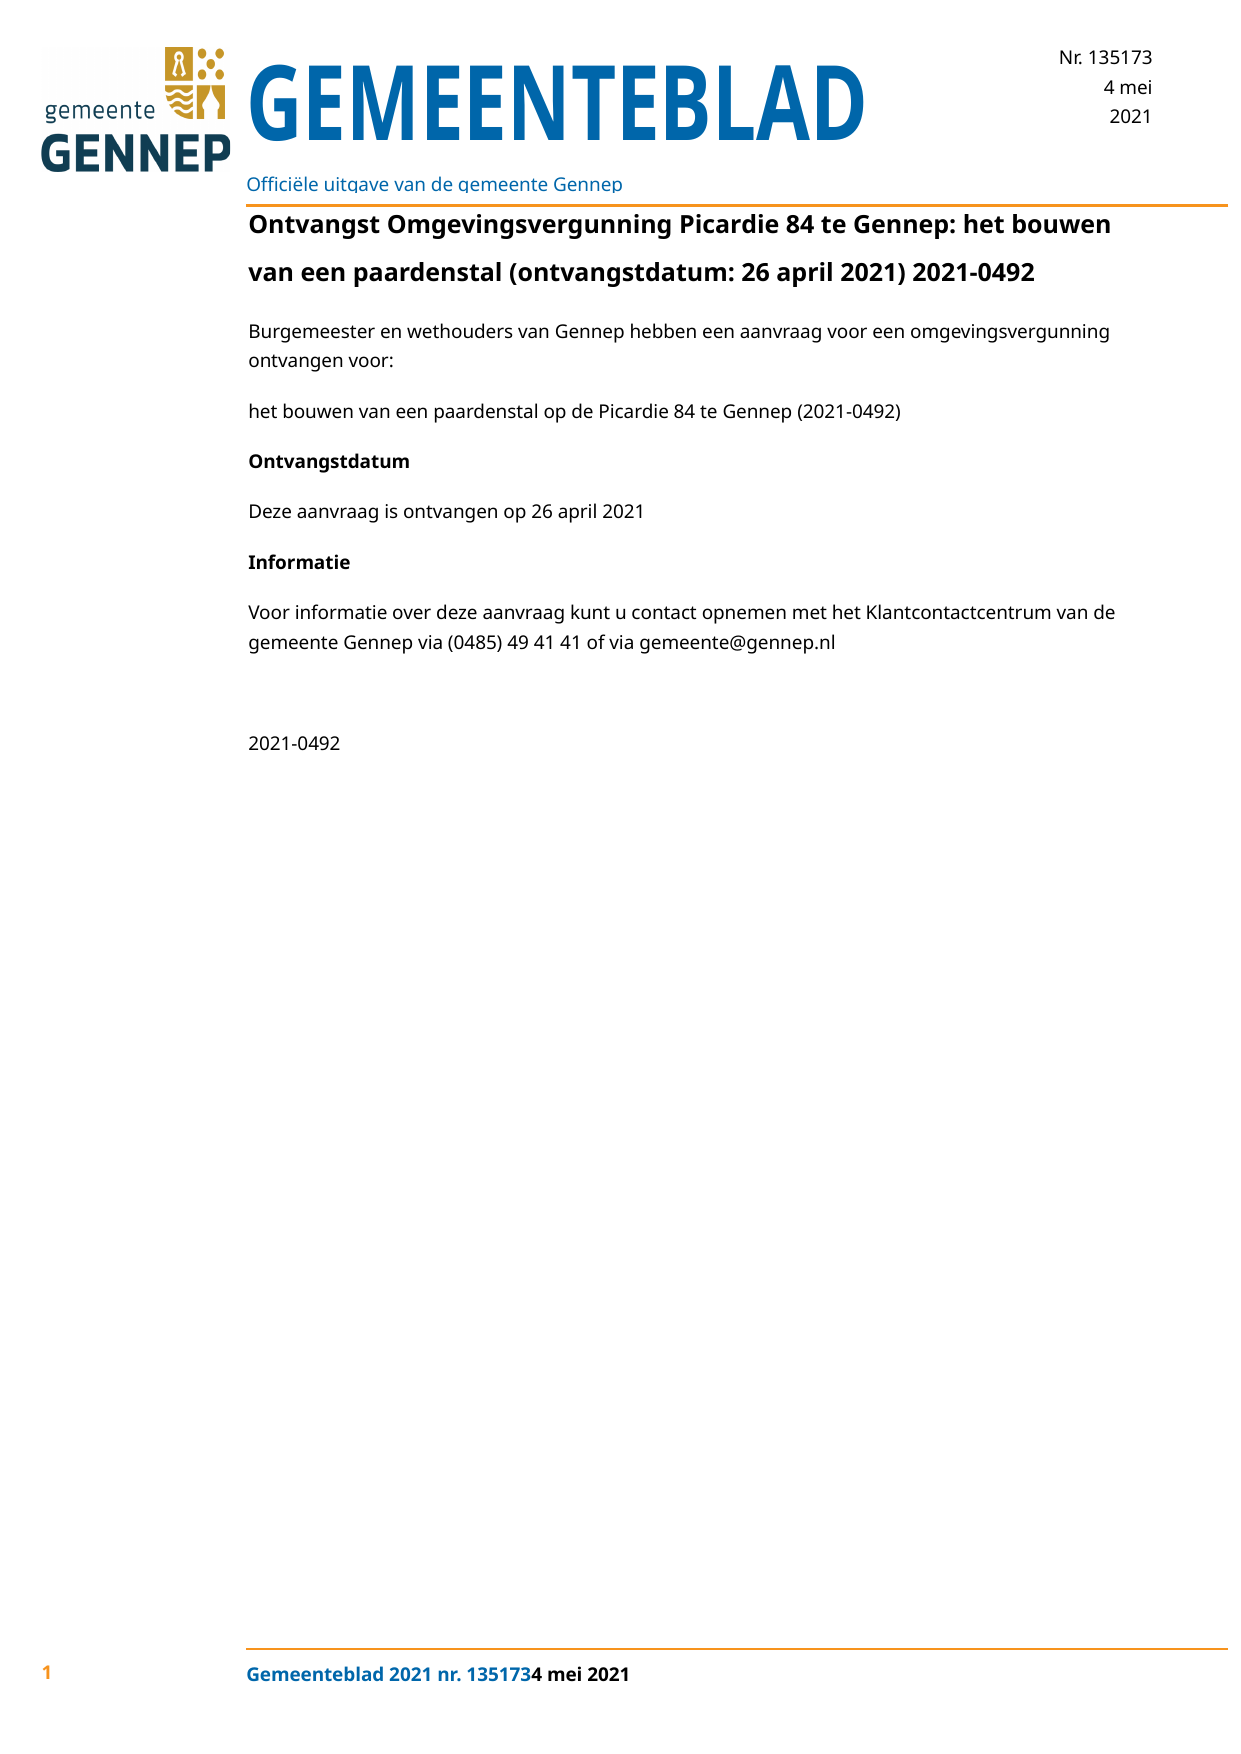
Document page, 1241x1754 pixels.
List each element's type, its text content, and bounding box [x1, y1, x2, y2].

text Ontvangst Omgevingsvergunning Picardie 84 te Gennep: het bouwen van een paardenstal (ontvangstdatum: 26 april 2021) 2021-0492 [248, 207, 1152, 288]
text Voor informatie over deze aanvraag kunt u contact opnemen met het Klantcontactcentrum van de gemeente Gennep via (0485) 49 41 41 of via gemeente@gennep.nl [248, 599, 1152, 655]
text het bouwen van een paardenstal op de Picardie 84 te Gennep (2021-0492) [248, 398, 1152, 424]
text Deze aanvraag is ontvangen op 26 april 2021 [248, 499, 1152, 524]
picture [41, 47, 231, 172]
text 2021-0492 [248, 730, 1152, 756]
text Ontvangstdatum [248, 448, 1152, 474]
text Burgemeester en wethouders van Gennep hebben een aanvraag voor een omgevingsvergunning ontvangen voor: [248, 318, 1152, 373]
text Informatie [248, 549, 1152, 575]
